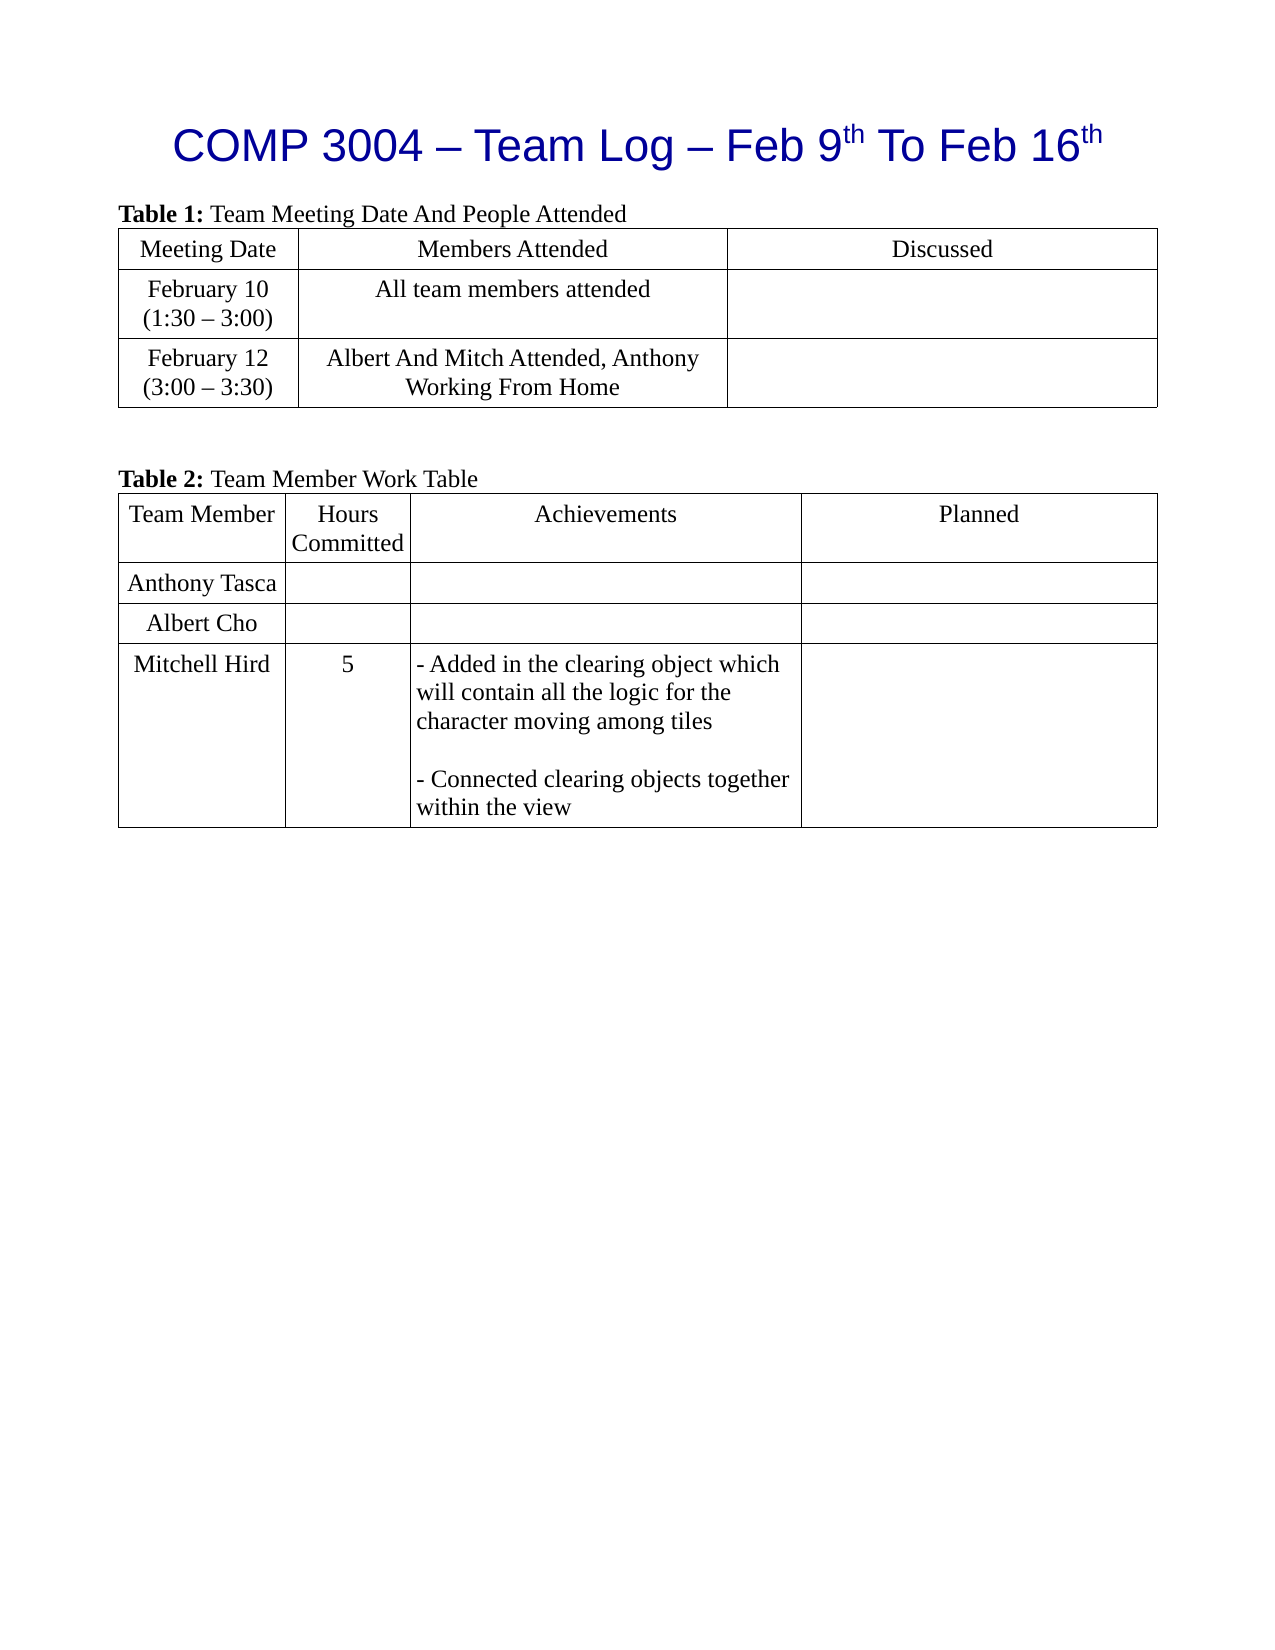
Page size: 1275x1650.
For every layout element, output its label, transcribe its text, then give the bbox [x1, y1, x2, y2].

text Table 2: Team Member Work Table [118, 464, 1157, 493]
table_cell February 10 (1:30 – 3:00) [119, 270, 298, 338]
table_cell [802, 604, 1157, 643]
table_header Hours Committed [286, 494, 410, 562]
table_cell Anthony Tasca [119, 563, 285, 602]
table_cell February 12 (3:00 – 3:30) [119, 339, 298, 407]
text Table 1: Team Meeting Date And People Attended [118, 199, 1157, 228]
table_header Achievements [411, 494, 801, 562]
text COMP 3004 – Team Log – Feb 9th To Feb 16th [118, 118, 1157, 171]
table_header Team Member [119, 494, 285, 562]
table_cell [286, 563, 410, 602]
table_header Meeting Date [119, 229, 298, 269]
table_cell [802, 563, 1157, 602]
table_cell [728, 270, 1157, 338]
table_header Discussed [728, 229, 1157, 269]
table_cell - Added in the clearing object which will contain all the logic for the character moving among tiles - Connected clearing objects together within the view [411, 644, 801, 827]
table_header Planned [802, 494, 1157, 562]
table_cell Albert Cho [119, 604, 285, 643]
table_cell Albert And Mitch Attended, Anthony Working From Home [299, 339, 727, 407]
table_cell [411, 604, 801, 643]
table_cell [411, 563, 801, 602]
table_cell [286, 604, 410, 643]
table_cell [728, 339, 1157, 407]
table_cell Mitchell Hird [119, 644, 285, 827]
table_cell 5 [286, 644, 410, 827]
table_header Members Attended [299, 229, 727, 269]
table_cell [802, 644, 1157, 827]
table_cell All team members attended [299, 270, 727, 338]
